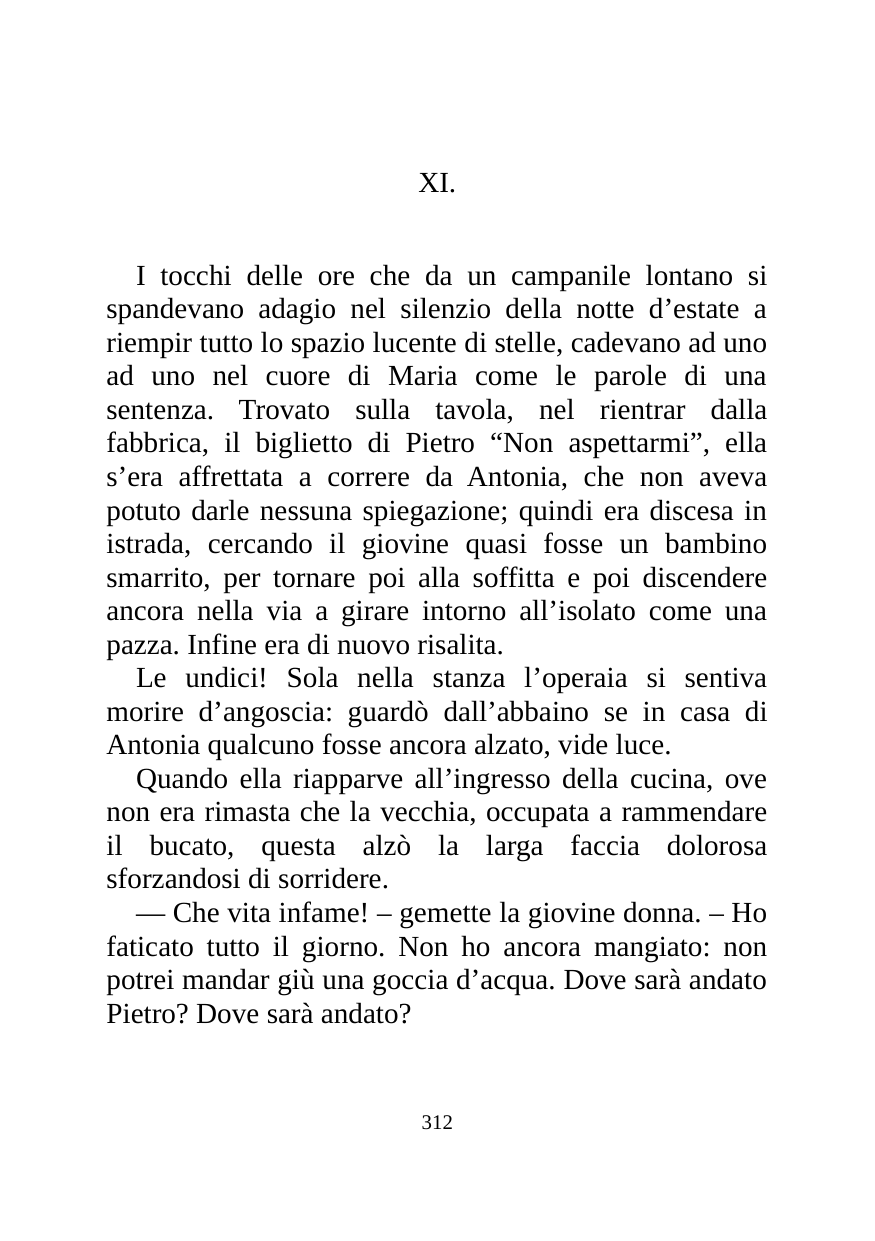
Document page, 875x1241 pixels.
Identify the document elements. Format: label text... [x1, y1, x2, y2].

text I tocchi delle ore che da un campanile lontano si spandevano adagio nel silenzio della notte d’estate a riempir tutto lo spazio lucente di stelle, cadevano ad uno ad uno nel cuore di Maria come le parole di una sentenza. Trovato sulla tavola, nel rientrar dalla fabbrica, il biglietto di Pietro “Non aspettarmi”, ella s’era affrettata a correre da Antonia, che non aveva potuto darle nessuna spiegazione; quindi era discesa in istrada, cercando il giovine quasi fosse un bambino smarrito, per tornare poi alla soffitta e poi discendere ancora nella via a girare intorno all’isolato come una pazza. Infine era di nuovo risalita. [106, 258, 768, 660]
text — Che vita infame! – gemette la giovine donna. – Ho faticato tutto il giorno. Non ho ancora mangiato: non potrei mandar giù una goccia d’acqua. Dove sarà andato Pietro? Dove sarà andato? [106, 895, 768, 1029]
subtitle XI. [106, 165, 768, 199]
text Quando ella riapparve all’ingresso della cucina, ove non era rimasta che la vecchia, occupata a rammendare il bucato, questa alzò la larga faccia dolorosa sforzandosi di sorridere. [106, 761, 768, 895]
text Le undici! Sola nella stanza l’operaia si sentiva morire d’angoscia: guardò dall’abbaino se in casa di Antonia qualcuno fosse ancora alzato, vide luce. [106, 660, 768, 761]
